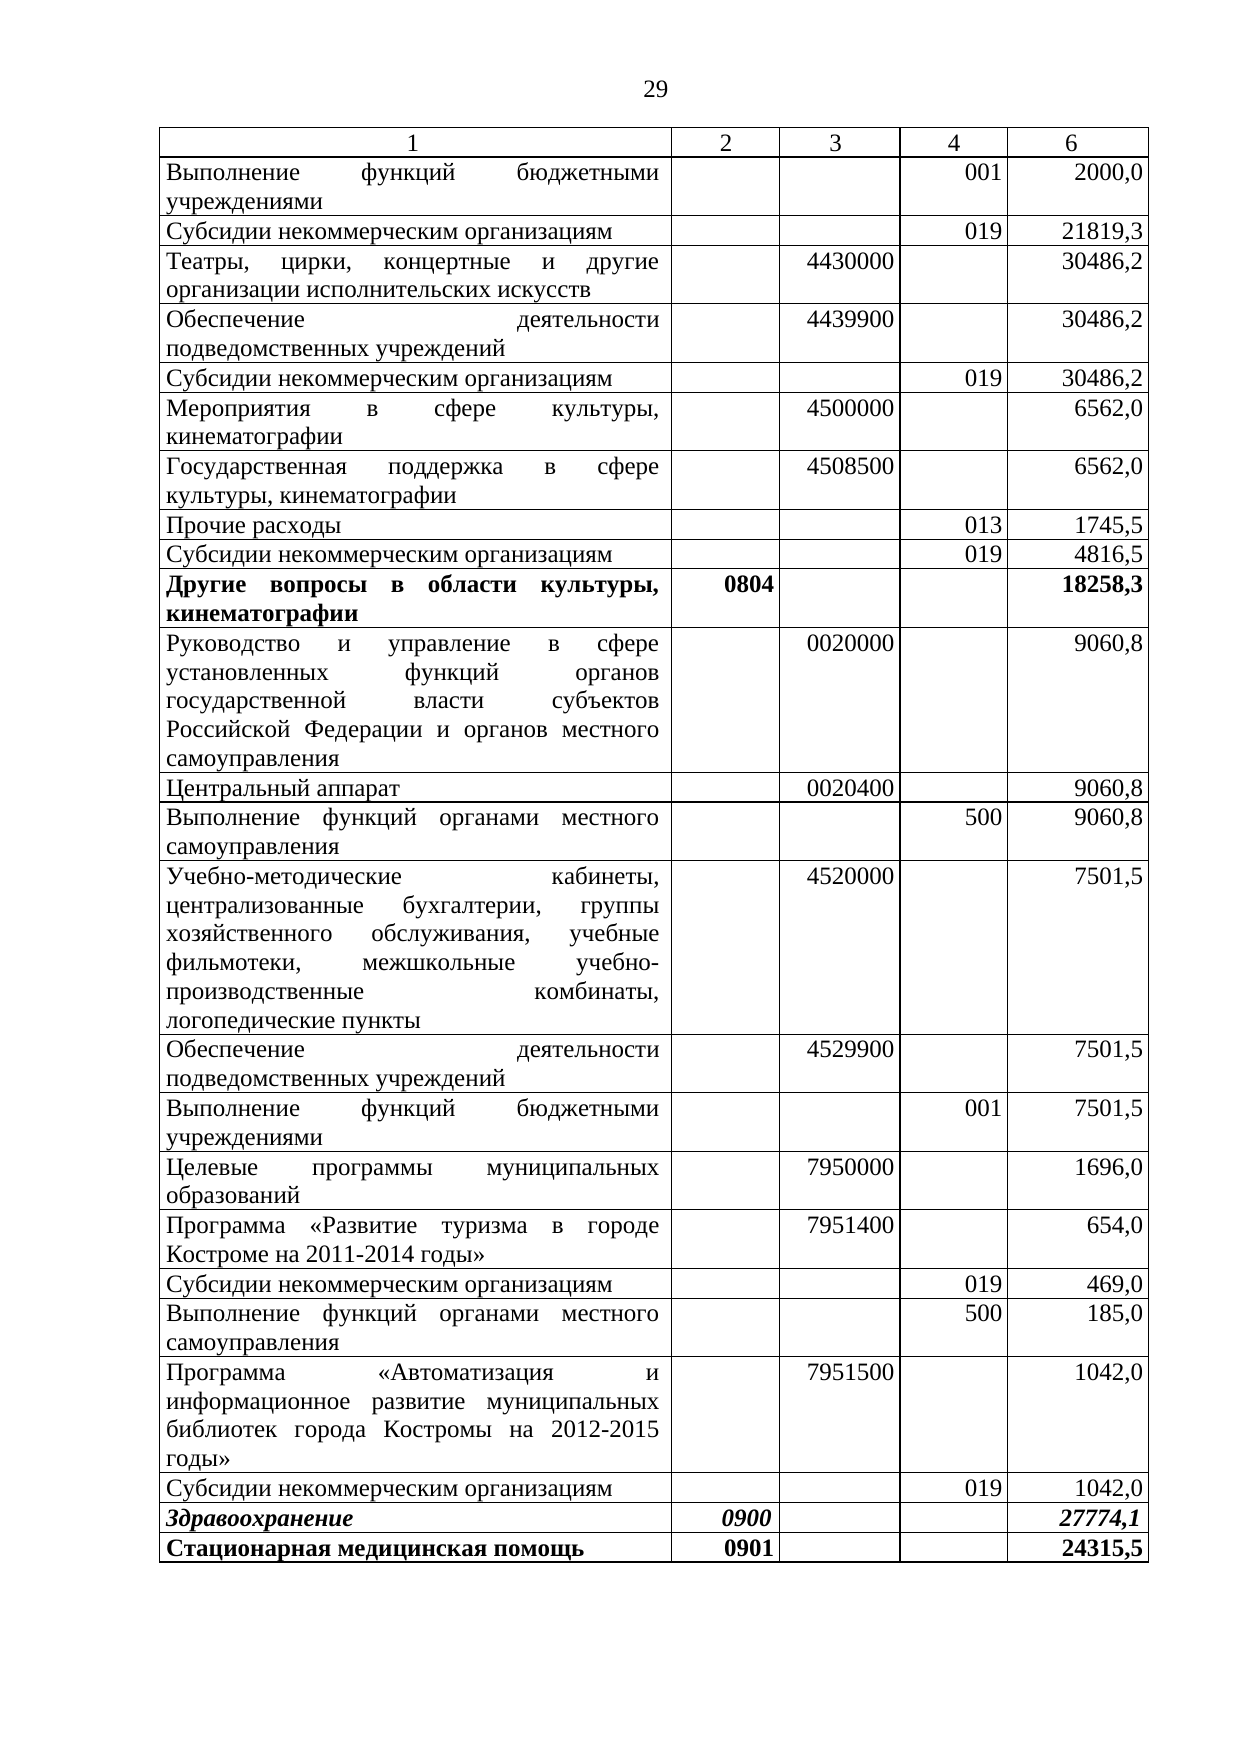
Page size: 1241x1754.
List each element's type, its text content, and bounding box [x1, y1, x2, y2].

table_cell 1696,0 [1008, 1152, 1148, 1209]
table_cell 019 [901, 1473, 1007, 1502]
table_cell [1149, 509, 1186, 538]
table_cell [1149, 801, 1186, 860]
table_cell 21819,3 [1008, 216, 1148, 245]
table_cell 9060,8 [1008, 773, 1148, 801]
table_cell 0020400 [780, 773, 899, 801]
table_cell 6562,0 [1008, 393, 1148, 450]
table_cell 6562,0 [1008, 451, 1148, 509]
table_cell Стационарная медицинская помощь [160, 1533, 671, 1561]
table_cell [901, 1210, 1007, 1268]
table_cell [901, 1035, 1007, 1092]
table_cell [1149, 539, 1186, 568]
table_cell 9060,8 [1008, 803, 1148, 860]
table_cell Обеспечение деятельности подведомственных учреждений [160, 304, 671, 362]
table_cell 4439900 [780, 304, 899, 362]
table_cell [780, 1503, 899, 1532]
table_cell [672, 1473, 779, 1502]
table_cell [1149, 1209, 1186, 1268]
table_cell 4520000 [780, 861, 899, 1033]
table_cell [672, 1357, 779, 1472]
table_cell 7501,5 [1008, 1035, 1148, 1092]
table_cell 019 [901, 540, 1007, 568]
table_cell 4430000 [780, 246, 899, 303]
table_cell Программа «Развитие туризма в городе Костроме на 2011-2014 годы» [160, 1210, 671, 1268]
table_cell [1149, 450, 1186, 509]
table_cell 0804 [672, 569, 779, 627]
table_cell [672, 451, 779, 509]
table_cell [1149, 772, 1186, 801]
table_cell [780, 1269, 899, 1297]
table_cell 24315,5 [1008, 1533, 1148, 1561]
table_cell 500 [901, 803, 1007, 860]
table_cell [672, 1093, 779, 1151]
table_cell [1149, 1092, 1186, 1151]
table_cell Субсидии некоммерческим организациям [160, 540, 671, 568]
table_cell 0900 [672, 1503, 779, 1532]
table_cell 185,0 [1008, 1299, 1148, 1356]
table_cell [901, 246, 1007, 303]
table_cell [901, 393, 1007, 450]
table_header 6 [1008, 128, 1148, 156]
table_cell [901, 1503, 1007, 1532]
table_cell [1149, 1472, 1186, 1502]
table_cell 18258,3 [1008, 569, 1148, 627]
table_cell Целевые программы муниципальных образований [160, 1152, 671, 1209]
table_cell 7951500 [780, 1357, 899, 1472]
table_cell [901, 861, 1007, 1033]
table_cell [1149, 1034, 1186, 1092]
table_cell [672, 510, 779, 538]
table_cell Здравоохранение [160, 1503, 671, 1532]
table_cell [672, 803, 779, 860]
table_cell [672, 216, 779, 245]
table_cell Субсидии некоммерческим организациям [160, 216, 671, 245]
table_cell Выполнение функций бюджетными учреждениями [160, 1093, 671, 1151]
table_cell [901, 1533, 1007, 1561]
table_cell Программа «Автоматизация и информационное развитие муниципальных библиотек города Костромы на 2012-2015 годы» [160, 1357, 671, 1472]
table_cell [1149, 568, 1186, 627]
table_cell [672, 773, 779, 801]
table_cell [672, 246, 779, 303]
table_cell 4816,5 [1008, 540, 1148, 568]
table_cell [780, 510, 899, 538]
table_cell 019 [901, 363, 1007, 392]
table_cell [901, 628, 1007, 772]
table_cell Выполнение функций органами местного самоуправления [160, 1299, 671, 1356]
table_cell 0901 [672, 1533, 779, 1561]
table_cell [780, 803, 899, 860]
table_header 2 [672, 128, 779, 156]
table_cell Обеспечение деятельности подведомственных учреждений [160, 1035, 671, 1092]
table_cell [780, 363, 899, 392]
table_cell [1149, 1532, 1186, 1561]
table_cell [672, 540, 779, 568]
table_cell Государственная поддержка в сфере культуры, кинематографии [160, 451, 671, 509]
table_cell [1149, 860, 1186, 1033]
table_cell 7501,5 [1008, 861, 1148, 1033]
table_cell [1149, 245, 1186, 303]
table_cell 4508500 [780, 451, 899, 509]
table_cell [672, 363, 779, 392]
table_cell [1149, 1151, 1186, 1209]
table_cell 001 [901, 158, 1007, 215]
table_cell 30486,2 [1008, 363, 1148, 392]
table_cell [672, 628, 779, 772]
table_cell 019 [901, 216, 1007, 245]
table_cell [1149, 1356, 1186, 1472]
table_cell [780, 158, 899, 215]
table_cell 7950000 [780, 1152, 899, 1209]
table_cell 4500000 [780, 393, 899, 450]
table_header 4 [901, 128, 1007, 156]
table_cell [780, 216, 899, 245]
table_cell 27774,1 [1008, 1503, 1148, 1532]
table_cell [672, 1269, 779, 1297]
table_cell Субсидии некоммерческим организациям [160, 1473, 671, 1502]
table_cell Театры, цирки, концертные и другие организации исполнительских искусств [160, 246, 671, 303]
table_cell [672, 1210, 779, 1268]
table_cell 7951400 [780, 1210, 899, 1268]
table_cell Прочие расходы [160, 510, 671, 538]
table_cell Центральный аппарат [160, 773, 671, 801]
table_cell 9060,8 [1008, 628, 1148, 772]
table_cell Субсидии некоммерческим организациям [160, 363, 671, 392]
table_cell 019 [901, 1269, 1007, 1297]
table_cell Другие вопросы в области культуры, кинематографии [160, 569, 671, 627]
table_cell 1042,0 [1008, 1473, 1148, 1502]
table_cell [780, 1299, 899, 1356]
table_cell [780, 1473, 899, 1502]
table_cell 001 [901, 1093, 1007, 1151]
table_cell [1149, 156, 1186, 215]
table_cell [672, 861, 779, 1033]
table_cell [901, 1357, 1007, 1472]
table_cell [901, 773, 1007, 801]
table_cell 1042,0 [1008, 1357, 1148, 1472]
table_cell [1149, 1298, 1186, 1356]
table_cell [780, 1533, 899, 1561]
table_cell Выполнение функций бюджетными учреждениями [160, 158, 671, 215]
table_cell Выполнение функций органами местного самоуправления [160, 803, 671, 860]
table_cell 7501,5 [1008, 1093, 1148, 1151]
table_cell [1149, 627, 1186, 772]
table_cell [672, 393, 779, 450]
table_cell [1149, 1268, 1186, 1297]
table_cell 30486,2 [1008, 246, 1148, 303]
table_cell 0020000 [780, 628, 899, 772]
table_cell Руководство и управление в сфере установленных функций органов государственной власти субъектов Российской Федерации и органов местного самоуправления [160, 628, 671, 772]
table_cell 30486,2 [1008, 304, 1148, 362]
table_cell [901, 304, 1007, 362]
table_cell 013 [901, 510, 1007, 538]
table_cell [901, 569, 1007, 627]
table_cell [672, 158, 779, 215]
table_cell 2000,0 [1008, 158, 1148, 215]
table_cell [672, 1299, 779, 1356]
table_cell Субсидии некоммерческим организациям [160, 1269, 671, 1297]
table_cell [1149, 1502, 1186, 1532]
table_cell Учебно-методические кабинеты, централизованные бухгалтерии, группы хозяйственного обслуживания, учебные фильмотеки, межшкольные учебно-производственные комбинаты, логопедические пункты [160, 861, 671, 1033]
table_cell [672, 1035, 779, 1092]
table_header 3 [780, 128, 899, 156]
table_cell [1149, 362, 1186, 392]
table_cell [1149, 392, 1186, 450]
table_cell 654,0 [1008, 1210, 1148, 1268]
table_cell [672, 1152, 779, 1209]
table_cell [1149, 215, 1186, 245]
table_cell 500 [901, 1299, 1007, 1356]
table_cell [901, 451, 1007, 509]
table_header 1 [160, 128, 671, 156]
table_cell [901, 1152, 1007, 1209]
table_cell [780, 1093, 899, 1151]
table_cell [672, 304, 779, 362]
table_cell [780, 540, 899, 568]
table_cell [780, 569, 899, 627]
table_header [1149, 127, 1186, 156]
table_cell 469,0 [1008, 1269, 1148, 1297]
table_cell 4529900 [780, 1035, 899, 1092]
table_cell [1149, 303, 1186, 362]
table_cell Мероприятия в сфере культуры, кинематографии [160, 393, 671, 450]
table_cell 1745,5 [1008, 510, 1148, 538]
